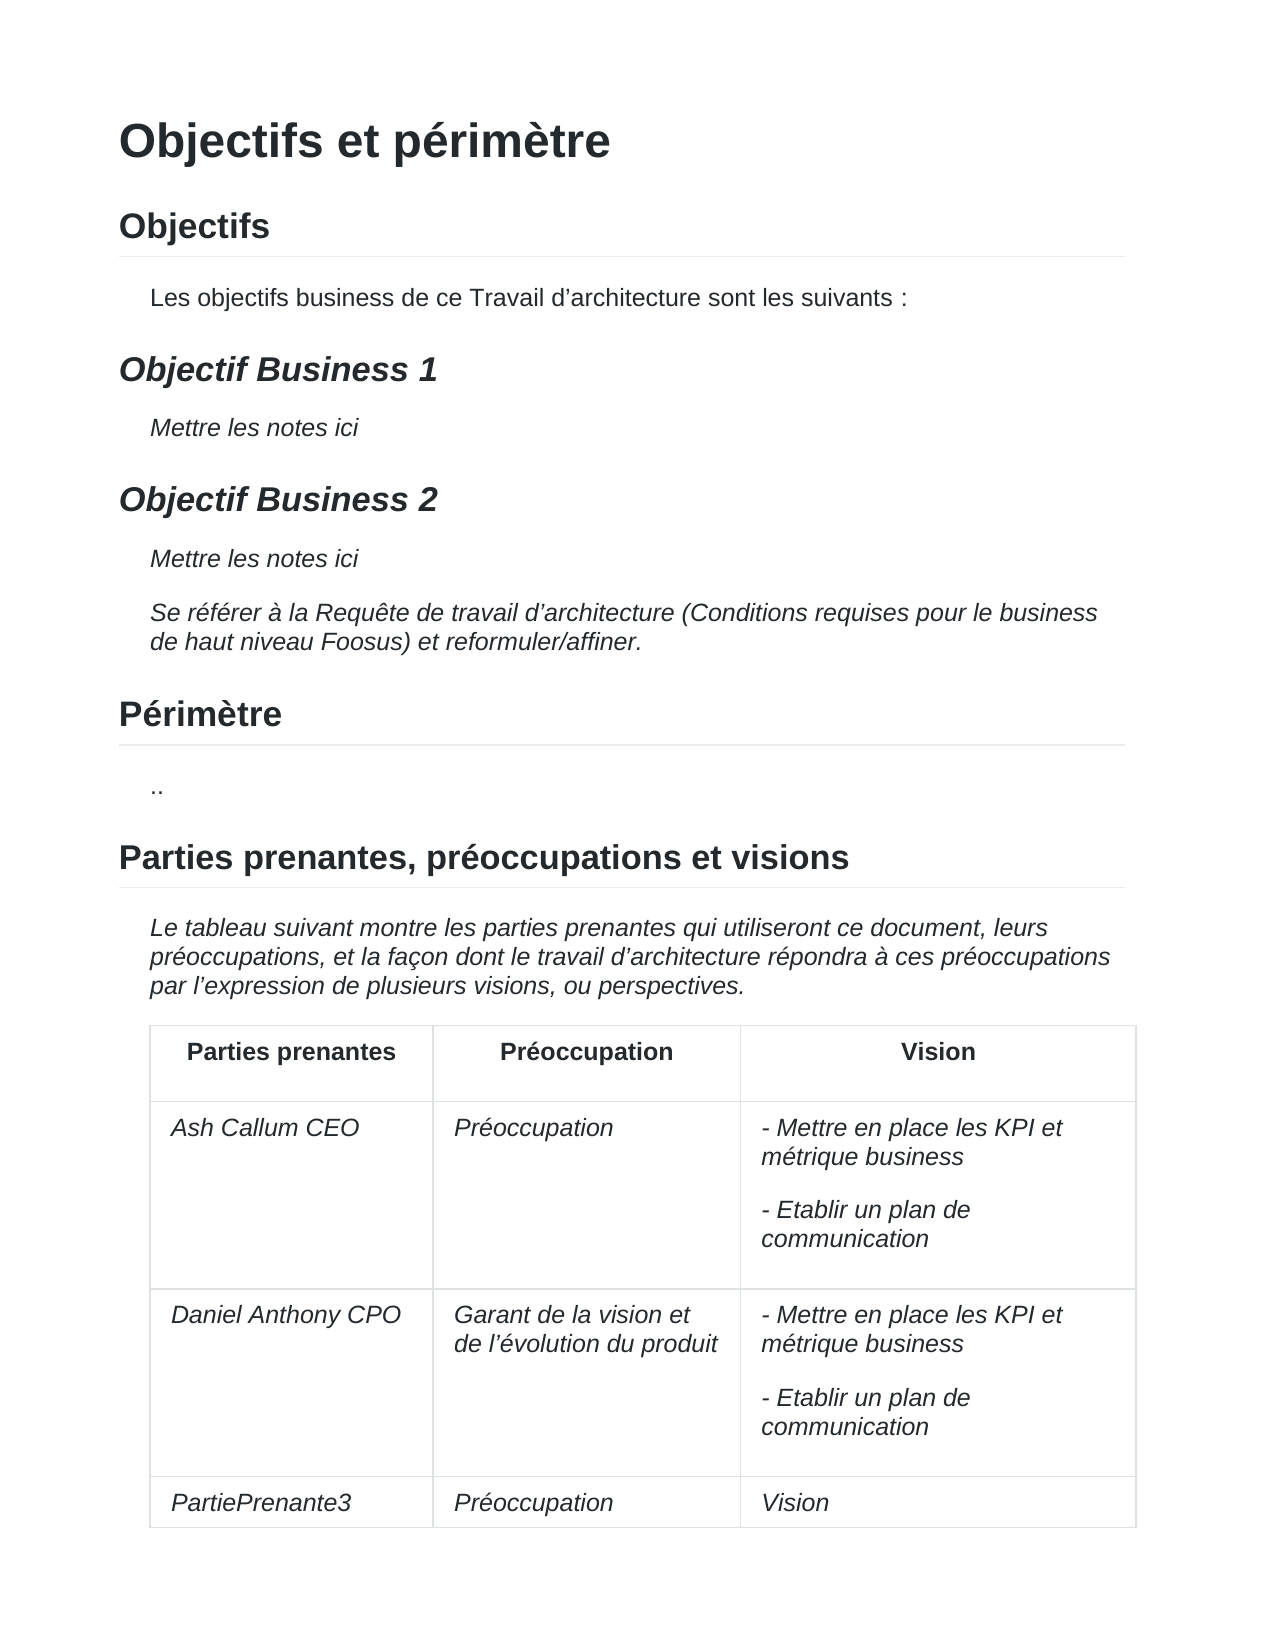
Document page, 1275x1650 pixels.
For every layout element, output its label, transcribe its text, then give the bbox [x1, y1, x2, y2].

text Mettre les notes ici [150, 413, 1125, 442]
subtitle Objectifs et périmètre [119, 112, 1125, 167]
table_cell Ash Callum CEO [151, 1102, 432, 1288]
subtitle Parties prenantes, préoccupations et visions [119, 837, 1125, 887]
text Se référer à la Requête de travail d’architecture (Conditions requises pour le business de haut niveau Foosus) et reformuler/affiner. [150, 598, 1125, 655]
subtitle Objectifs [119, 205, 1125, 256]
table_cell Préoccupation [434, 1477, 740, 1527]
text Les objectifs business de ce Travail d’architecture sont les suivants : [150, 282, 1125, 311]
table_header Vision [741, 1026, 1135, 1101]
table_header Préoccupation [434, 1026, 740, 1101]
text Le tableau suivant montre les parties prenantes qui utiliseront ce document, leurs préoccupations, et la façon dont le travail d’architecture répondra à ces préoccupations par l’expression de plusieurs visions, ou perspectives. [150, 913, 1125, 1000]
table_cell - Mettre en place les KPI et métrique business - Etablir un plan de communication [741, 1102, 1135, 1288]
text Mettre les notes ici [150, 544, 1125, 573]
table_cell Préoccupation [434, 1102, 740, 1288]
table_cell PartiePrenante3 [151, 1477, 432, 1527]
table_header Parties prenantes [151, 1026, 432, 1101]
table_cell Vision [741, 1477, 1135, 1527]
text .. [150, 771, 1125, 799]
subtitle Périmètre [119, 693, 1125, 744]
subtitle Objectif Business 2 [119, 479, 1125, 519]
table_cell - Mettre en place les KPI et métrique business - Etablir un plan de communication [741, 1290, 1135, 1476]
subtitle Objectif Business 1 [119, 349, 1125, 388]
table_cell Garant de la vision et de l’évolution du produit [434, 1290, 740, 1476]
table_cell Daniel Anthony CPO [151, 1290, 432, 1476]
